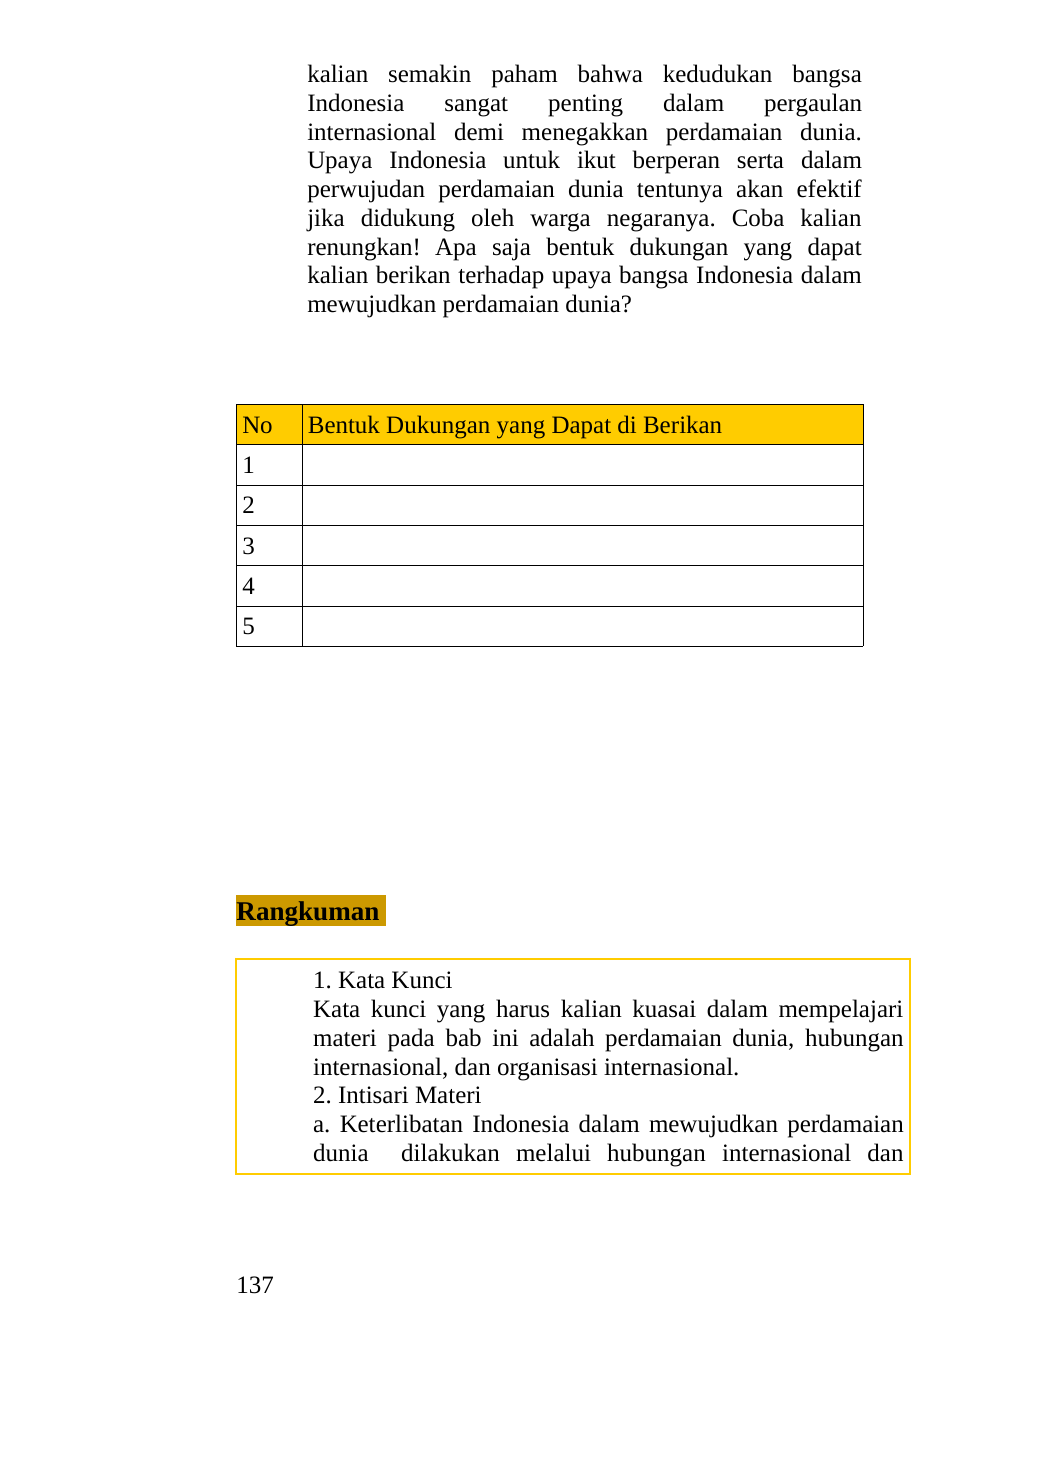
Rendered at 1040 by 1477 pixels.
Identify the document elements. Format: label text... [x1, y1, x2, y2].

table_cell 5 [237, 607, 302, 646]
table_cell [303, 445, 863, 485]
table_cell 1 [237, 445, 302, 485]
table_cell [303, 566, 863, 606]
table_cell [303, 526, 863, 565]
table_header No [237, 405, 302, 444]
table_cell 4 [237, 566, 302, 606]
text kalian semakin paham bahwa kedudukan bangsa Indonesia sangat penting dalam pergaulan internasional demi menegakkan perdamaian dunia. Upaya Indonesia untuk ikut berperan serta dalam perwujudan perdamaian dunia tentunya akan efektif jika didukung oleh warga negaranya. Coba kalian renungkan! Apa saja bentuk dukungan yang dapat kalian berikan terhadap upaya bangsa Indonesia dalam mewujudkan perdamaian dunia? [307, 59, 862, 318]
table_header 1. Kata Kunci Kata kunci yang harus kalian kuasai dalam mempelajari materi pada bab ini adalah perdamaian dunia, hubungan internasional, dan organisasi internasional. 2. Intisari Materi a. Keterlibatan Indonesia dalam mewujudkan perdamaian dunia dilakukan melalui hubungan internasional dan [237, 960, 909, 1172]
text Rangkuman [236, 895, 862, 926]
table_cell [303, 607, 863, 646]
table_header Bentuk Dukungan yang Dapat di Berikan [303, 405, 863, 444]
table_cell 3 [237, 526, 302, 565]
table_cell 2 [237, 486, 302, 525]
table_cell [303, 486, 863, 525]
